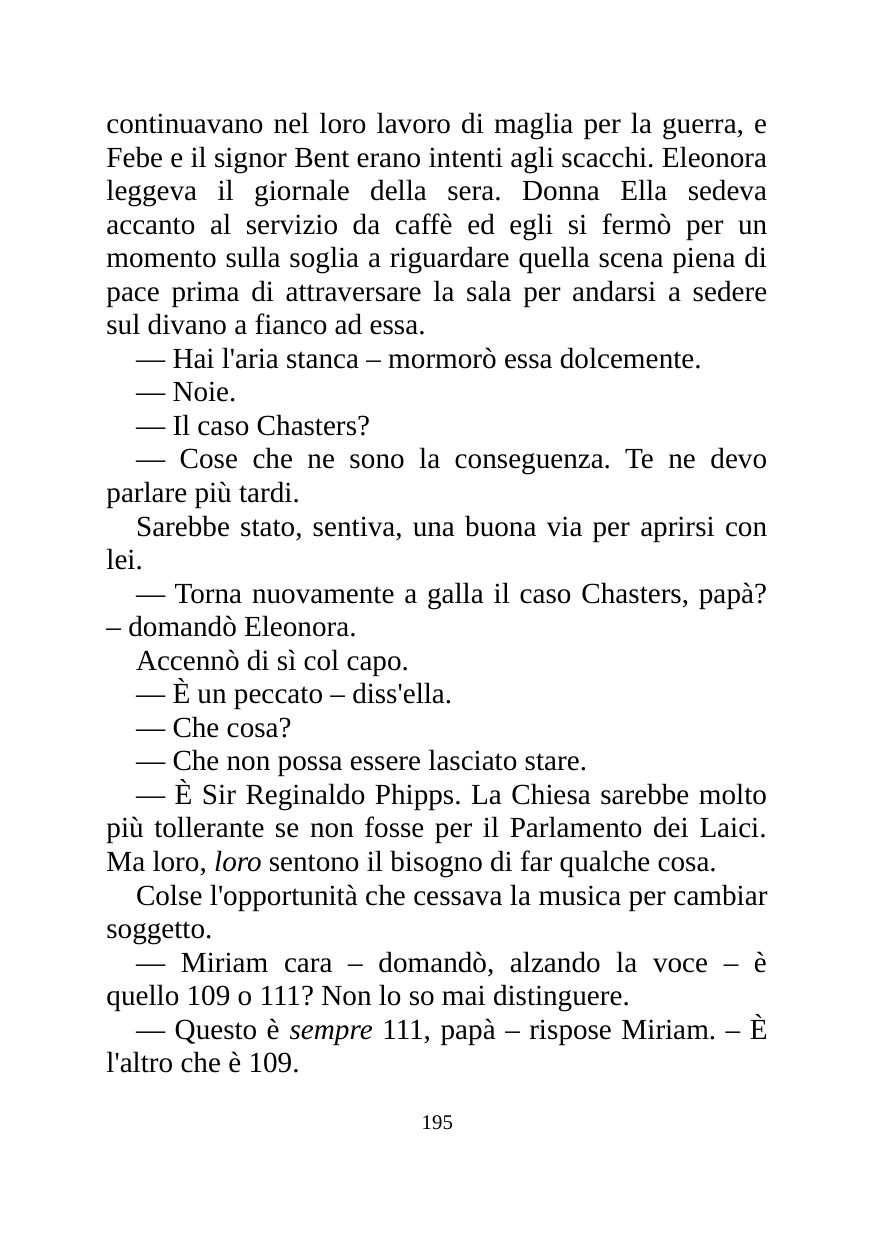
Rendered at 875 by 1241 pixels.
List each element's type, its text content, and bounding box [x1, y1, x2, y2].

text — Che non possa essere lasciato stare. [106, 743, 768, 777]
text — Questo è sempre 111, papà – rispose Miriam. – È l'altro che è 109. [106, 1012, 768, 1079]
text Colse l'opportunità che cessava la musica per cambiar soggetto. [106, 878, 768, 945]
text — È un peccato – diss'ella. [106, 676, 768, 710]
text — Hai l'aria stanca – mormorò essa dolcemente. [106, 341, 768, 374]
text Sarebbe stato, sentiva, una buona via per aprirsi con lei. [106, 509, 768, 576]
text — È Sir Reginaldo Phipps. La Chiesa sarebbe molto più tollerante se non fosse per il Parlamento dei Laici. Ma loro, loro sentono il bisogno di far qualche cosa. [106, 777, 768, 878]
text — Il caso Chasters? [106, 408, 768, 442]
text — Torna nuovamente a galla il caso Chasters, papà? – domandò Eleonora. [106, 576, 768, 643]
text — Noie. [106, 374, 768, 408]
text — Che cosa? [106, 710, 768, 743]
text — Miriam cara – domandò, alzando la voce – è quello 109 o 111? Non lo so mai distinguere. [106, 945, 768, 1012]
text — Cose che ne sono la conseguenza. Te ne devo parlare più tardi. [106, 442, 768, 509]
text Accennò di sì col capo. [106, 643, 768, 676]
text continuavano nel loro lavoro di maglia per la guerra, e Febe e il signor Bent erano intenti agli scacchi. Eleonora leggeva il giornale della sera. Donna Ella sedeva accanto al servizio da caffè ed egli si fermò per un momento sulla soglia a riguardare quella scena piena di pace prima di attraversare la sala per andarsi a sedere sul divano a fianco ad essa. [106, 106, 768, 341]
